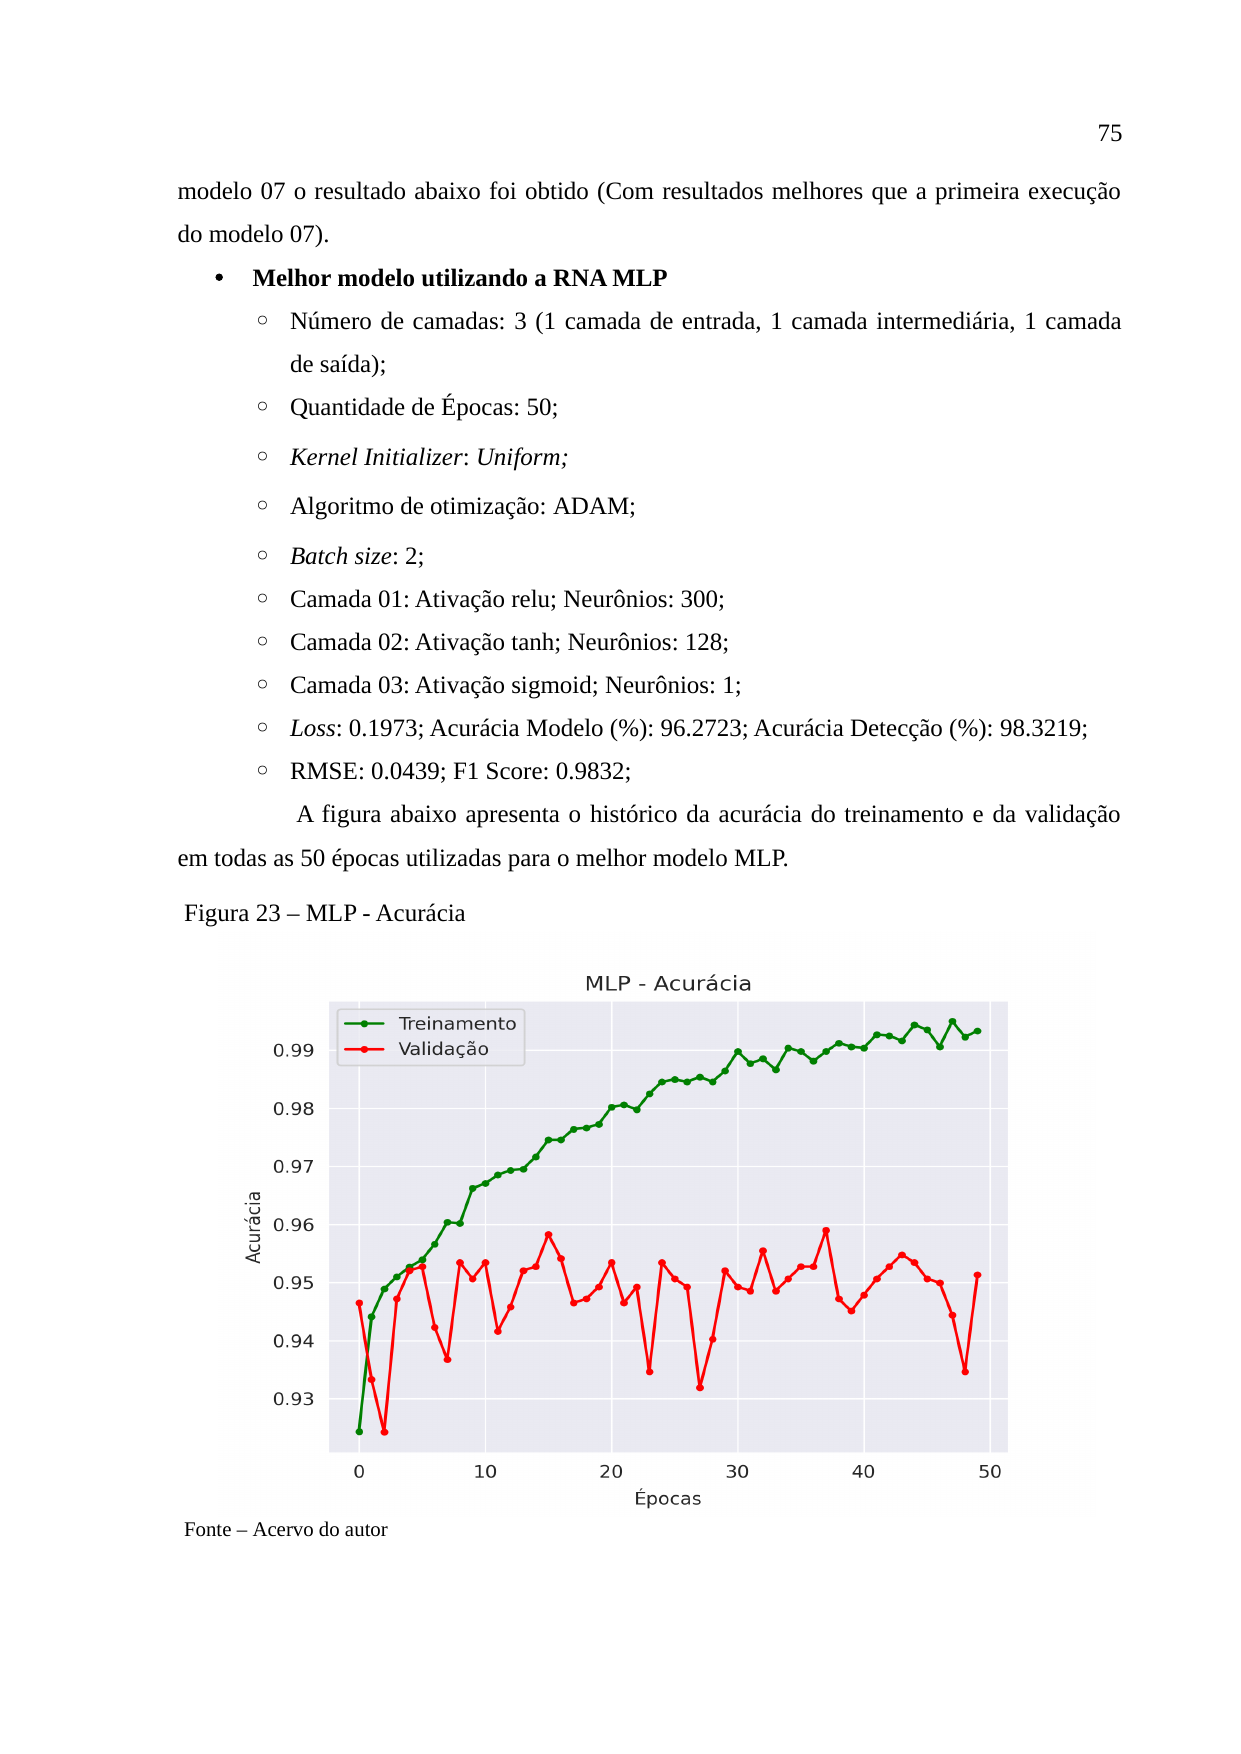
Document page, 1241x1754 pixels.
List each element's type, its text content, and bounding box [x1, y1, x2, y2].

text Fonte – Acervo do autor [184, 1517, 1115, 1541]
list Camada 02: Ativação tanh; Neurônios: 128; [252, 627, 1122, 656]
text A figura abaixo apresenta o histórico da acurácia do treinamento e da validação em todas as 50 épocas utilizadas para o melhor modelo MLP. [177, 799, 1122, 871]
text Figura 23 – MLP - Acurácia [184, 898, 1115, 927]
list Loss: 0.1973; Acurácia Modelo (%): 96.2723; Acurácia Detecção (%): 98.3219; [252, 713, 1122, 742]
list Algoritmo de otimização: ADAM; [252, 491, 1122, 520]
list Melhor modelo utilizando a RNA MLP [215, 263, 1122, 291]
text modelo 07 o resultado abaixo foi obtido (Com resultados melhores que a primeira execução do modelo 07). [177, 176, 1122, 248]
list Número de camadas: 3 (1 camada de entrada, 1 camada intermediária, 1 camada de saída); [252, 306, 1122, 378]
list Kernel Initializer: Uniform; [252, 442, 1122, 470]
list Quantidade de Épocas: 50; [252, 392, 1122, 421]
list Camada 01: Ativação relu; Neurônios: 300; [252, 584, 1122, 613]
list RMSE: 0.0439; F1 Score: 0.9832; [252, 756, 1122, 785]
picture [218, 931, 1096, 1517]
list Camada 03: Ativação sigmoid; Neurônios: 1; [252, 670, 1122, 699]
list Batch size: 2; [252, 541, 1122, 569]
